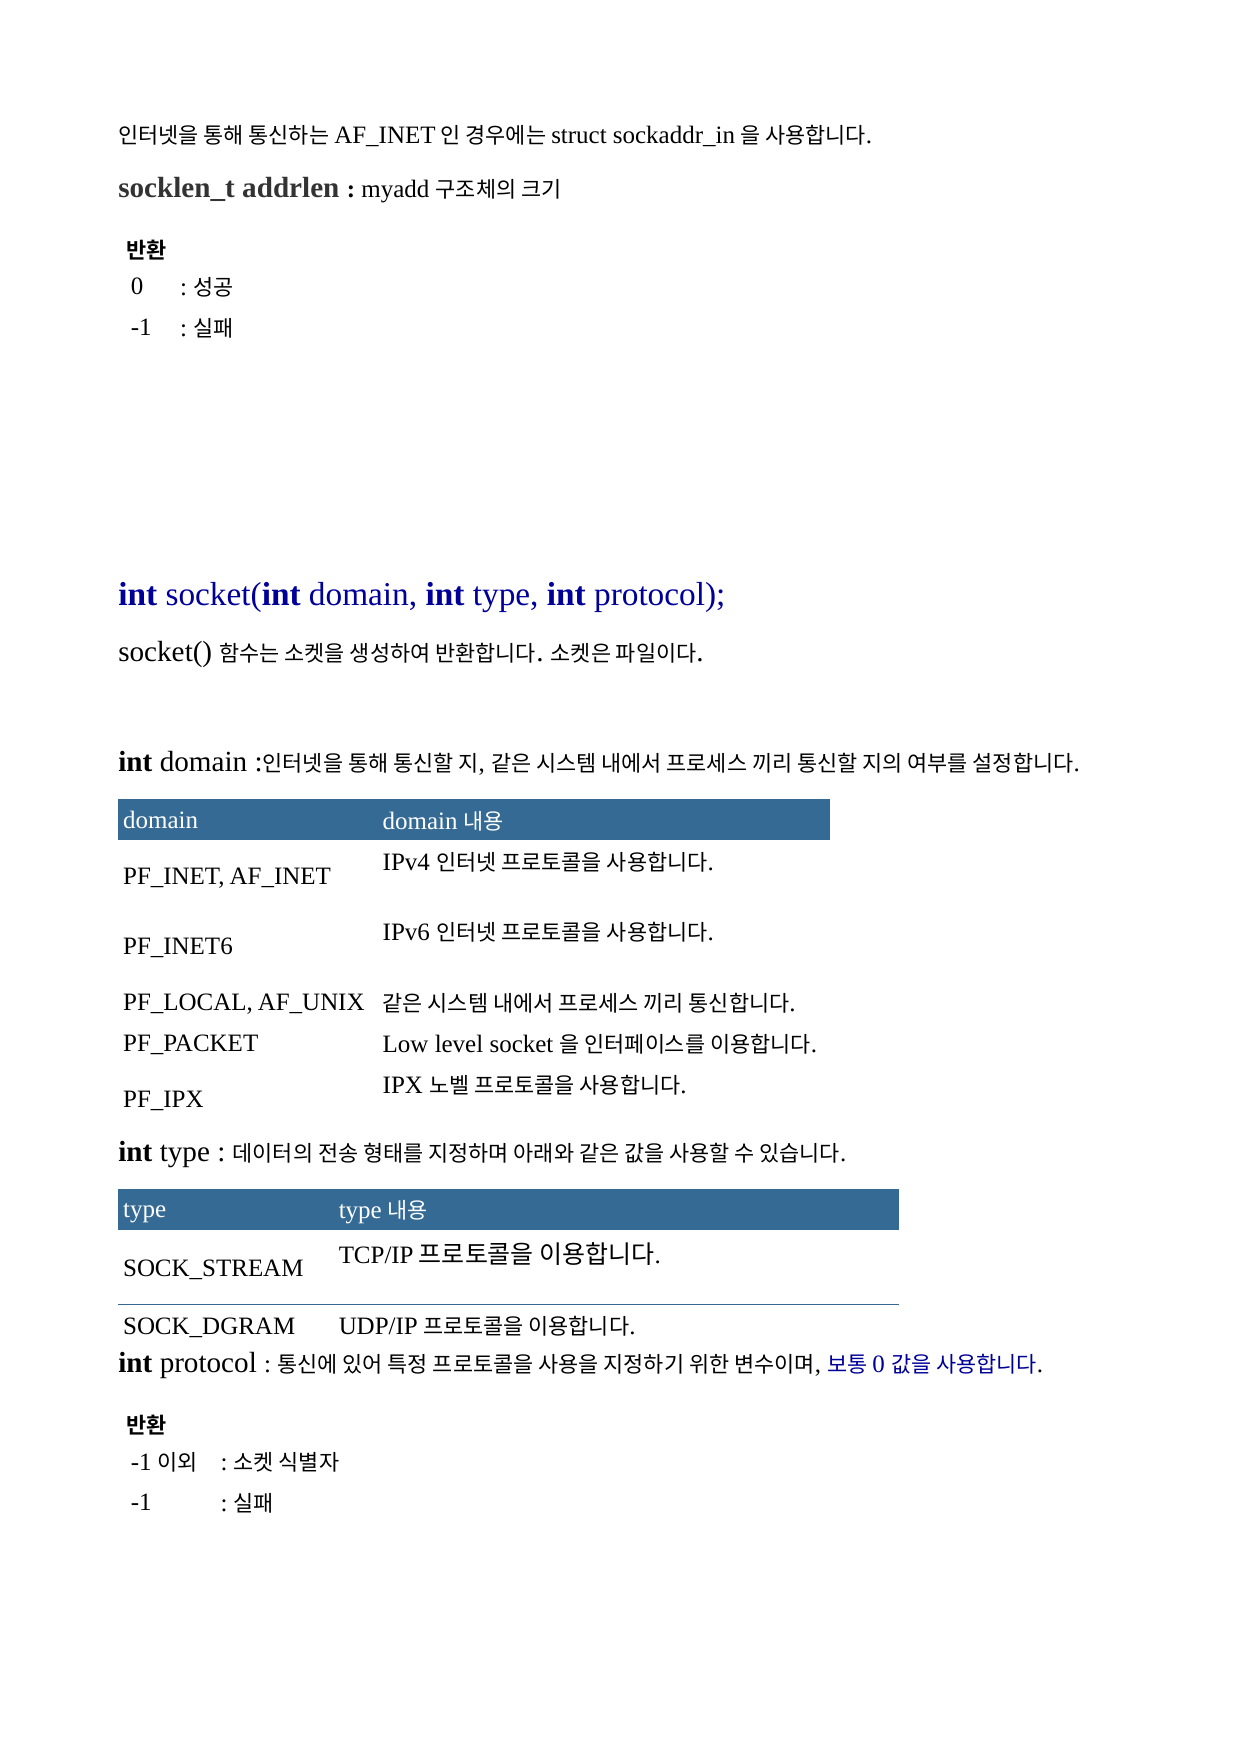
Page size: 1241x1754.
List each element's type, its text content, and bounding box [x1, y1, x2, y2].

table_header : 성공 [175, 265, 1114, 306]
table_header 반환 [118, 225, 1122, 355]
text int socket(int domain, int type, int protocol); [118, 574, 1122, 612]
table_header 0 [126, 265, 175, 306]
table_cell SOCK_DGRAM [118, 1305, 334, 1346]
text int domain :인터넷을 통해 통신할 지, 같은 시스템 내에서 프로세스 끼리 통신할 지의 여부를 설정합니다. [118, 744, 1122, 778]
table_cell : 실패 [216, 1481, 1114, 1522]
table_cell -1 [126, 306, 175, 347]
table_cell PF_IPX [118, 1063, 378, 1134]
table_cell 같은 시스템 내에서 프로세스 끼리 통신합니다. [378, 981, 830, 1022]
text int protocol : 통신에 있어 특정 프로토콜을 사용을 지정하기 위한 변수이며, 보통 0 값을 사용합니다. [118, 1346, 1122, 1379]
table_cell PF_PACKET [118, 1022, 378, 1063]
table_header type [118, 1189, 334, 1229]
table_cell -1 [126, 1481, 216, 1522]
table_header : 소켓 식별자 [216, 1440, 1114, 1481]
table_header domain 내용 [378, 799, 830, 840]
table_header 반환 [118, 1400, 1122, 1530]
text socket() 함수는 소켓을 생성하여 반환합니다. 소켓은 파일이다. [118, 634, 1122, 668]
table_cell TCP/IP 프로토콜을 이용합니다. [334, 1230, 899, 1304]
table_cell UDP/IP 프로토콜을 이용합니다. [334, 1305, 899, 1346]
table_cell IPv6 인터넷 프로토콜을 사용합니다. [378, 911, 830, 981]
text int type : 데이터의 전송 형태를 지정하며 아래와 같은 값을 사용할 수 있습니다. [118, 1134, 1122, 1167]
text socklen_t addrlen : myadd 구조체의 크기 [118, 171, 1122, 204]
table_header -1 이외 [126, 1440, 216, 1481]
table_cell IPv4 인터넷 프로토콜을 사용합니다. [378, 840, 830, 911]
table_cell SOCK_STREAM [118, 1230, 334, 1304]
table_cell : 실패 [175, 306, 1114, 347]
table_header type 내용 [334, 1189, 899, 1229]
table_cell Low level socket 을 인터페이스를 이용합니다. [378, 1022, 830, 1063]
table_cell IPX 노벨 프로토콜을 사용합니다. [378, 1063, 830, 1134]
table_header domain [118, 799, 378, 840]
table_cell PF_INET, AF_INET [118, 840, 378, 911]
text 인터넷을 통해 통신하는 AF_INET인 경우에는 struct sockaddr_in을 사용합니다. [118, 118, 1122, 150]
table_cell PF_LOCAL, AF_UNIX [118, 981, 378, 1022]
table_cell PF_INET6 [118, 911, 378, 981]
